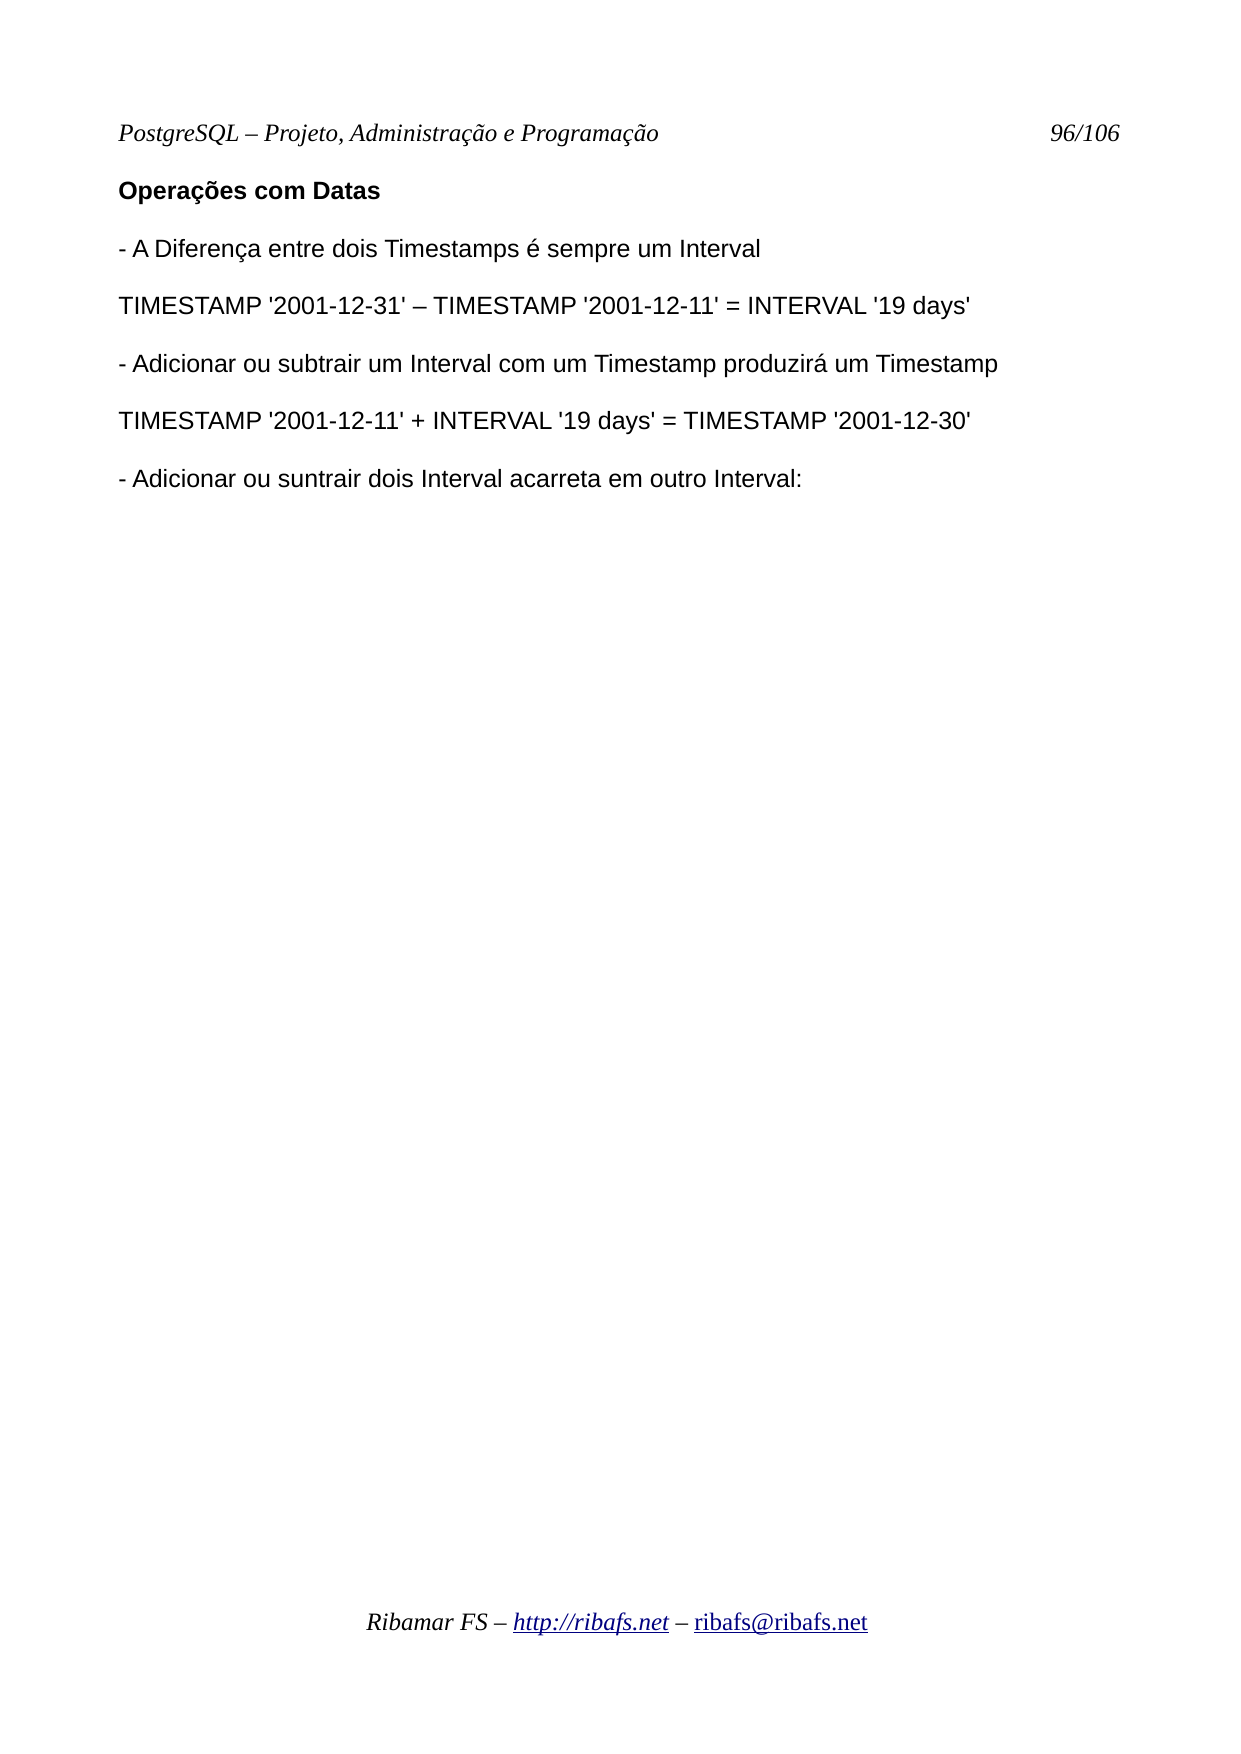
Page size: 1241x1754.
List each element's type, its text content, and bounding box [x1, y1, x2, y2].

text - A Diferença entre dois Timestamps é sempre um Interval [118, 234, 1122, 263]
text TIMESTAMP '2001-12-31' – TIMESTAMP '2001-12-11' = INTERVAL '19 days' [118, 291, 1122, 320]
text - Adicionar ou suntrair dois Interval acarreta em outro Interval: [118, 464, 1122, 493]
text - Adicionar ou subtrair um Interval com um Timestamp produzirá um Timestamp [118, 349, 1122, 378]
text Operações com Datas [118, 176, 1122, 205]
text TIMESTAMP '2001-12-11' + INTERVAL '19 days' = TIMESTAMP '2001-12-30' [118, 406, 1122, 435]
